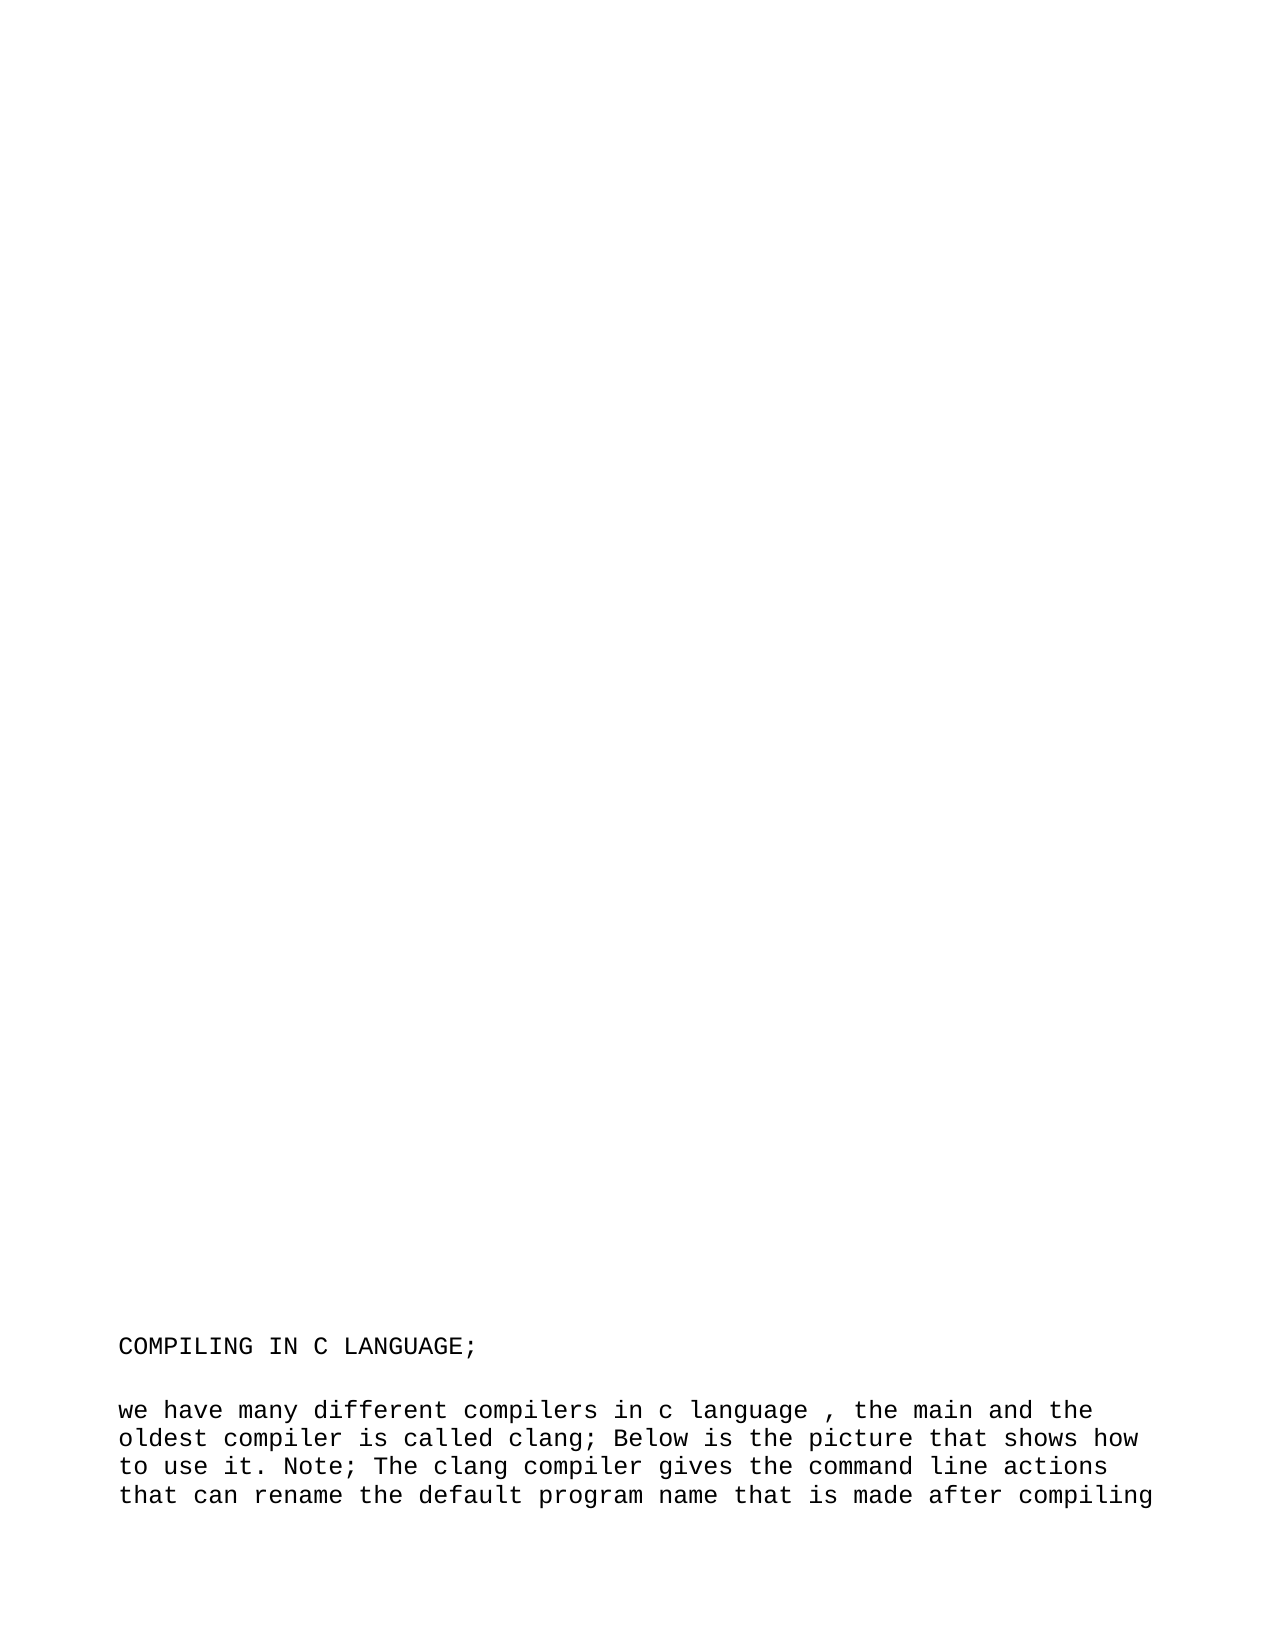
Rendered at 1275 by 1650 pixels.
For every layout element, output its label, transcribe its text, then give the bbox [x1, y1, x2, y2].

text we have many different compilers in c language , the main and the oldest compiler is called clang; Below is the picture that shows how to use it. Note; The clang compiler gives the command line actions that can rename the default program name that is made after compiling [118, 1397, 1157, 1511]
text COMPILING IN C LANGUAGE; [118, 1333, 1157, 1362]
